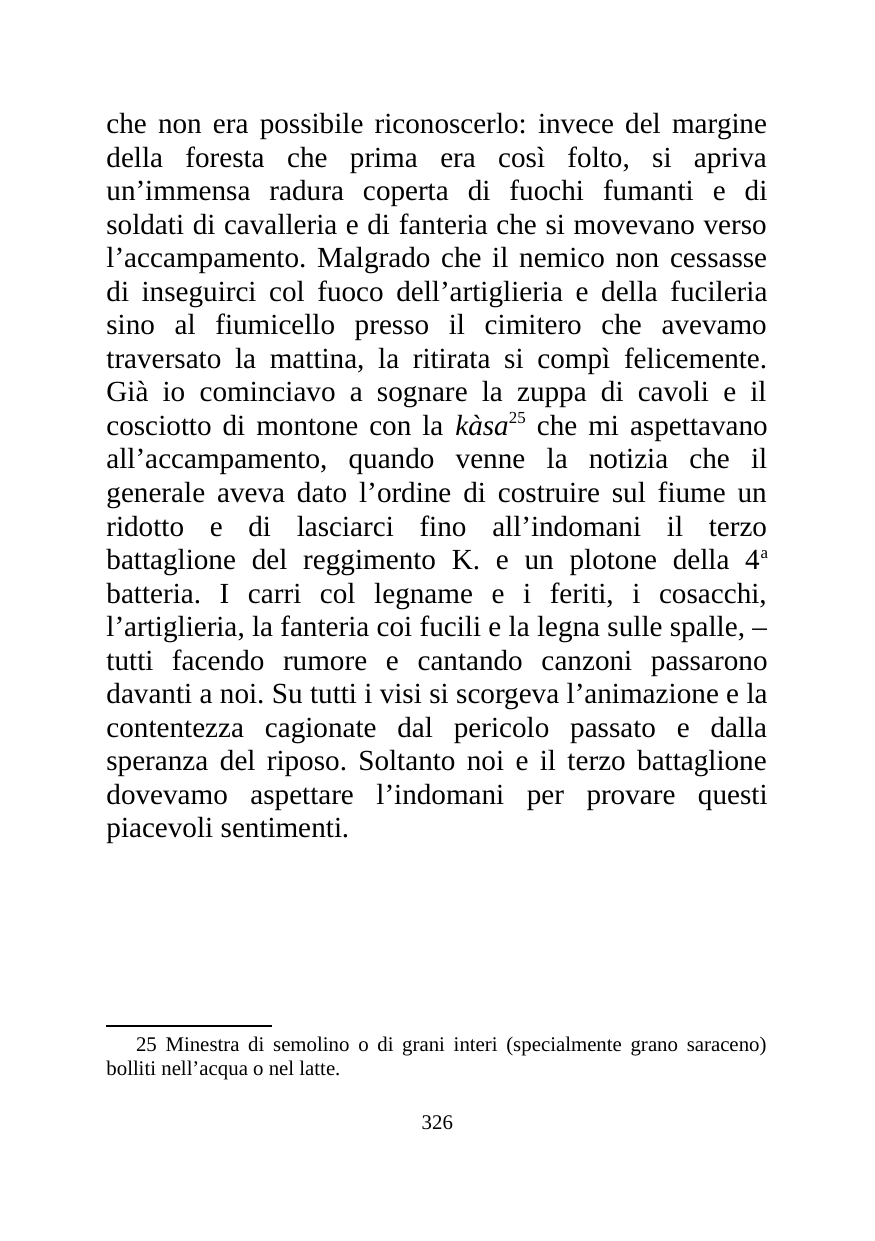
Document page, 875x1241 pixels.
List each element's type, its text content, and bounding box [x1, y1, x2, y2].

text che non era possibile riconoscerlo: invece del margine della foresta che prima era così folto, si apriva un’immensa radura coperta di fuochi fumanti e di soldati di cavalleria e di fanteria che si movevano verso l’accampamento. Malgrado che il nemico non cessasse di inseguirci col fuoco dell’artiglieria e della fucileria sino al fiumicello presso il cimitero che avevamo traversato la mattina, la ritirata si compì felicemente. Già io cominciavo a sognare la zuppa di cavoli e il cosciotto di montone con la kàsa che mi aspettavano all’accampamento, quando venne la notizia che il generale aveva dato l’ordine di costruire sul fiume un ridotto e di lasciarci fino all’indomani il terzo battaglione del reggimento K. e un plotone della 4a batteria. I carri col legname e i feriti, i cosacchi, l’artiglieria, la fanteria coi fucili e la legna sulle spalle, – tutti facendo rumore e cantando canzoni passarono davanti a noi. Su tutti i visi si scorgeva l’animazione e la contentezza cagionate dal pericolo passato e dalla speranza del riposo. Soltanto noi e il terzo battaglione dovevamo aspettare l’indomani per provare questi piacevoli sentimenti. [106, 106, 768, 844]
text Minestra di semolino o di grani interi (specialmente grano saraceno) bolliti nell’acqua o nel latte. [106, 1032, 768, 1080]
